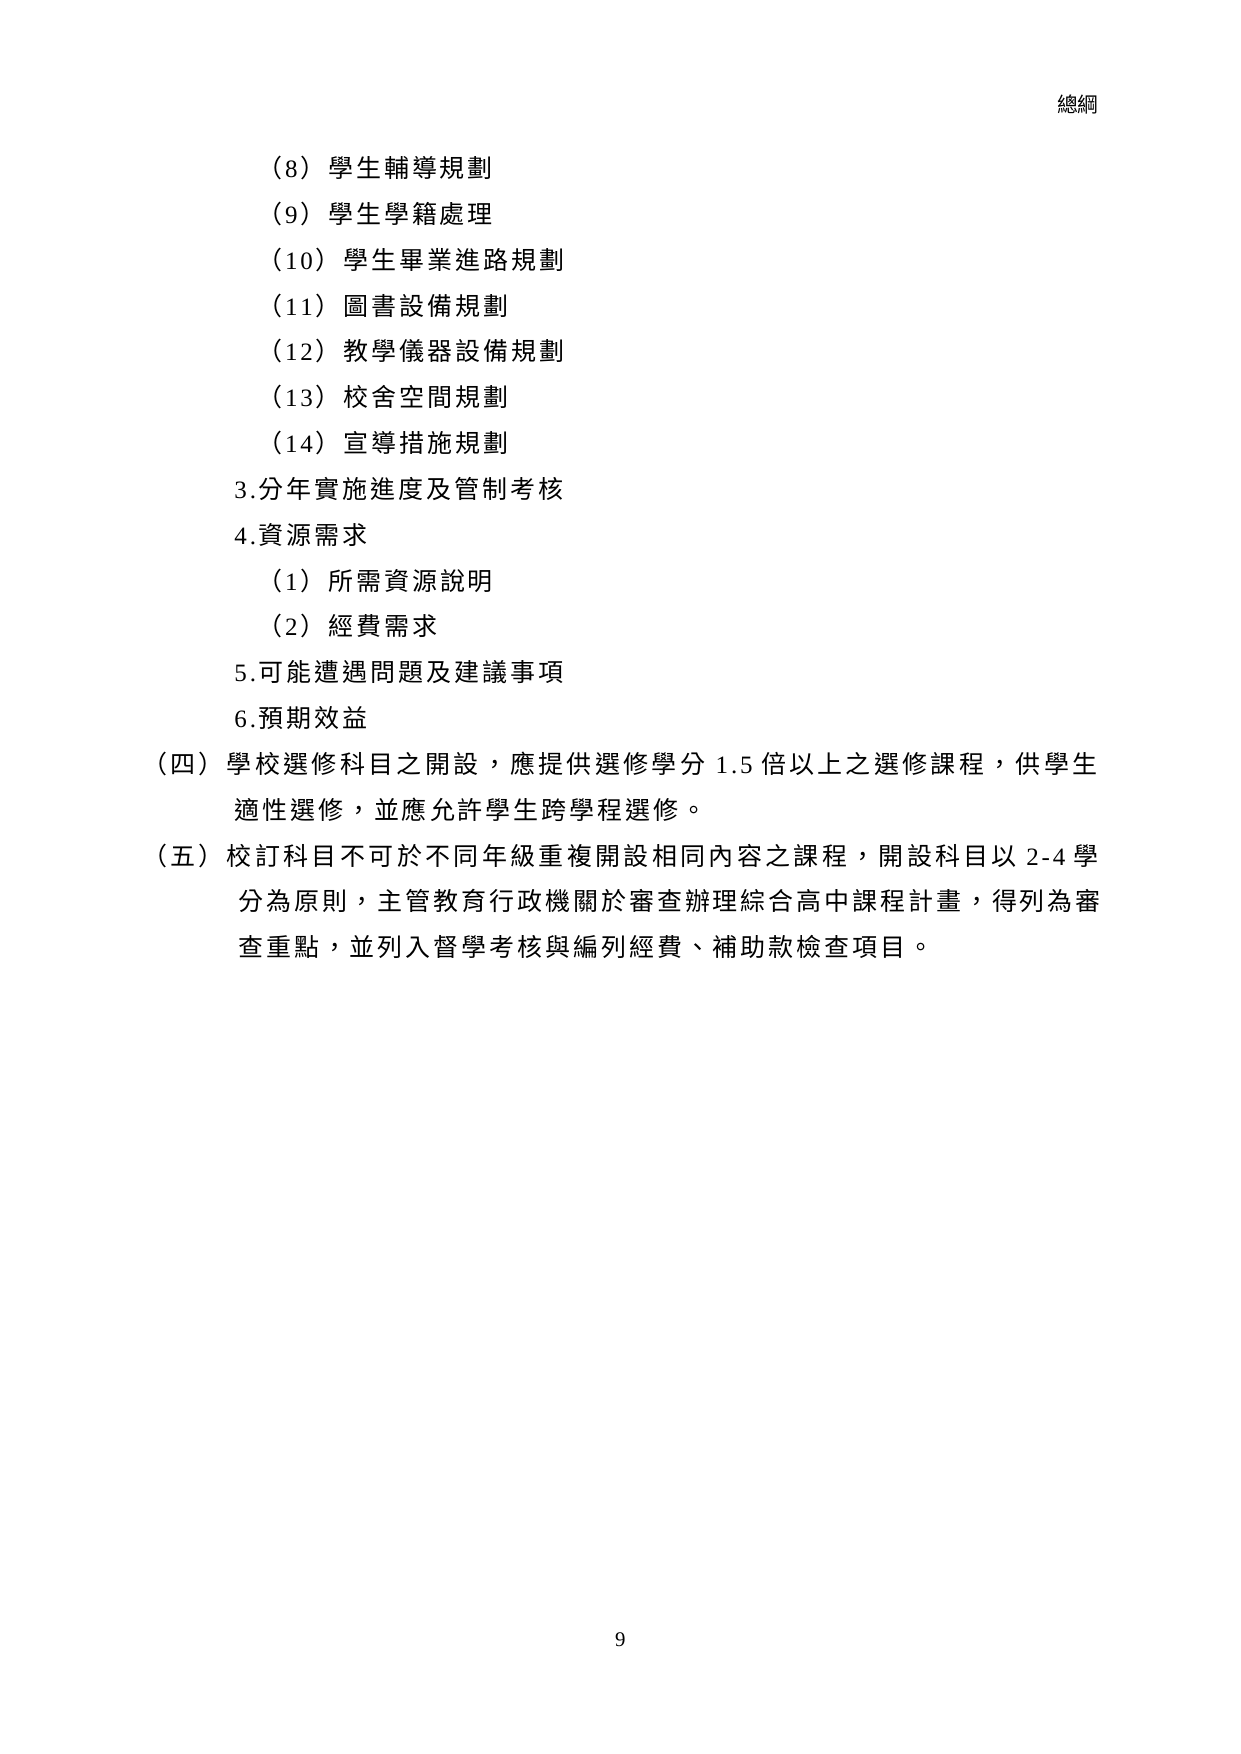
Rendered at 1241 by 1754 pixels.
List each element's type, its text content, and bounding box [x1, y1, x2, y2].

text （9）學生學籍處理 [234, 189, 1098, 235]
text （1）所需資源說明 [234, 556, 1098, 602]
text （四）學校選修科目之開設，應提供選修學分1.5倍以上之選修課程，供學生適性選修，並應允許學生跨學程選修。 [142, 739, 1098, 831]
text （12）教學儀器設備規劃 [234, 327, 1098, 373]
text （2）經費需求 [234, 602, 1098, 648]
text （11）圖書設備規劃 [234, 281, 1098, 327]
text （10）學生畢業進路規劃 [234, 235, 1098, 281]
text （14）宣導措施規劃 [234, 419, 1098, 464]
text （8）學生輔導規劃 [234, 144, 1098, 189]
text 4.資源需求 [234, 510, 1098, 556]
text 3.分年實施進度及管制考核 [234, 464, 1098, 510]
text 6.預期效益 [234, 694, 1098, 739]
text 5.可能遭遇問題及建議事項 [234, 648, 1098, 694]
text （五）校訂科目不可於不同年級重複開設相同內容之課程，開設科目以2-4學分為原則，主管教育行政機關於審查辦理綜合高中課程計畫，得列為審查重點，並列入督學考核與編列經費、補助款檢查項目。 [142, 831, 1098, 969]
text （13）校舍空間規劃 [234, 373, 1098, 419]
